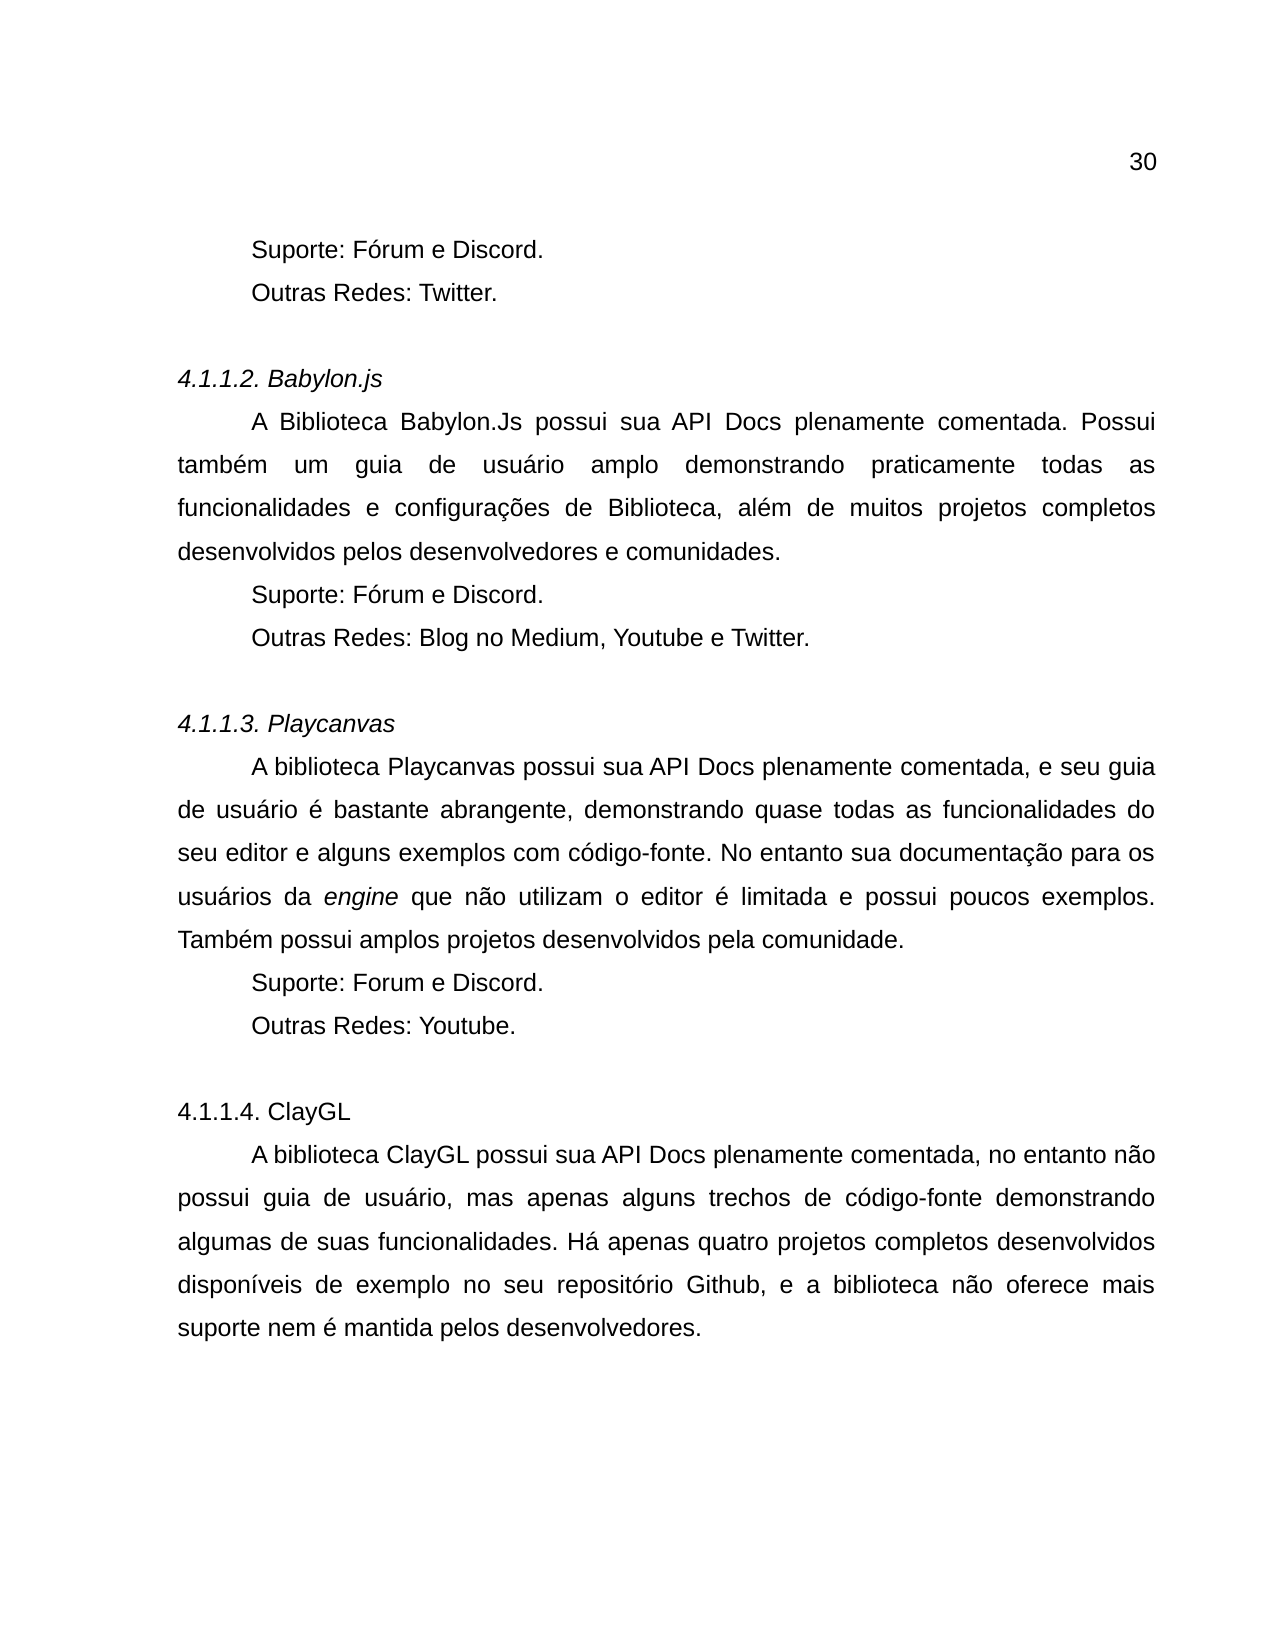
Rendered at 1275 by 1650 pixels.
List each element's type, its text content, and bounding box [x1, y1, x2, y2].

text Outras Redes: Twitter. [177, 278, 1157, 307]
subtitle 4.1.1.2. Babylon.js [177, 364, 1157, 393]
subtitle 4.1.1.4. ClayGL [177, 1097, 1157, 1126]
text Outras Redes: Youtube. [177, 1011, 1157, 1040]
text A biblioteca Playcanvas possui sua API Docs plenamente comentada, e seu guia de usuário é bastante abrangente, demonstrando quase todas as funcionalidades do seu editor e alguns exemplos com código-fonte. No entanto sua documentação para os usuários da engine que não utilizam o editor é limitada e possui poucos exemplos. Também possui amplos projetos desenvolvidos pela comunidade. [177, 752, 1157, 953]
text Suporte: Fórum e Discord. [177, 235, 1157, 263]
text A Biblioteca Babylon.Js possui sua API Docs plenamente comentada. Possui também um guia de usuário amplo demonstrando praticamente todas as funcionalidades e configurações de Biblioteca, além de muitos projetos completos desenvolvidos pelos desenvolvedores e comunidades. [177, 407, 1157, 565]
text Suporte: Forum e Discord. [177, 968, 1157, 997]
text A biblioteca ClayGL possui sua API Docs plenamente comentada, no entanto não possui guia de usuário, mas apenas alguns trechos de código-fonte demonstrando algumas de suas funcionalidades. Há apenas quatro projetos completos desenvolvidos disponíveis de exemplo no seu repositório Github, e a biblioteca não oferece mais suporte nem é mantida pelos desenvolvedores. [177, 1140, 1157, 1342]
text Outras Redes: Blog no Medium, Youtube e Twitter. [177, 623, 1157, 652]
subtitle 4.1.1.3. Playcanvas [177, 709, 1157, 738]
text Suporte: Fórum e Discord. [177, 580, 1157, 608]
